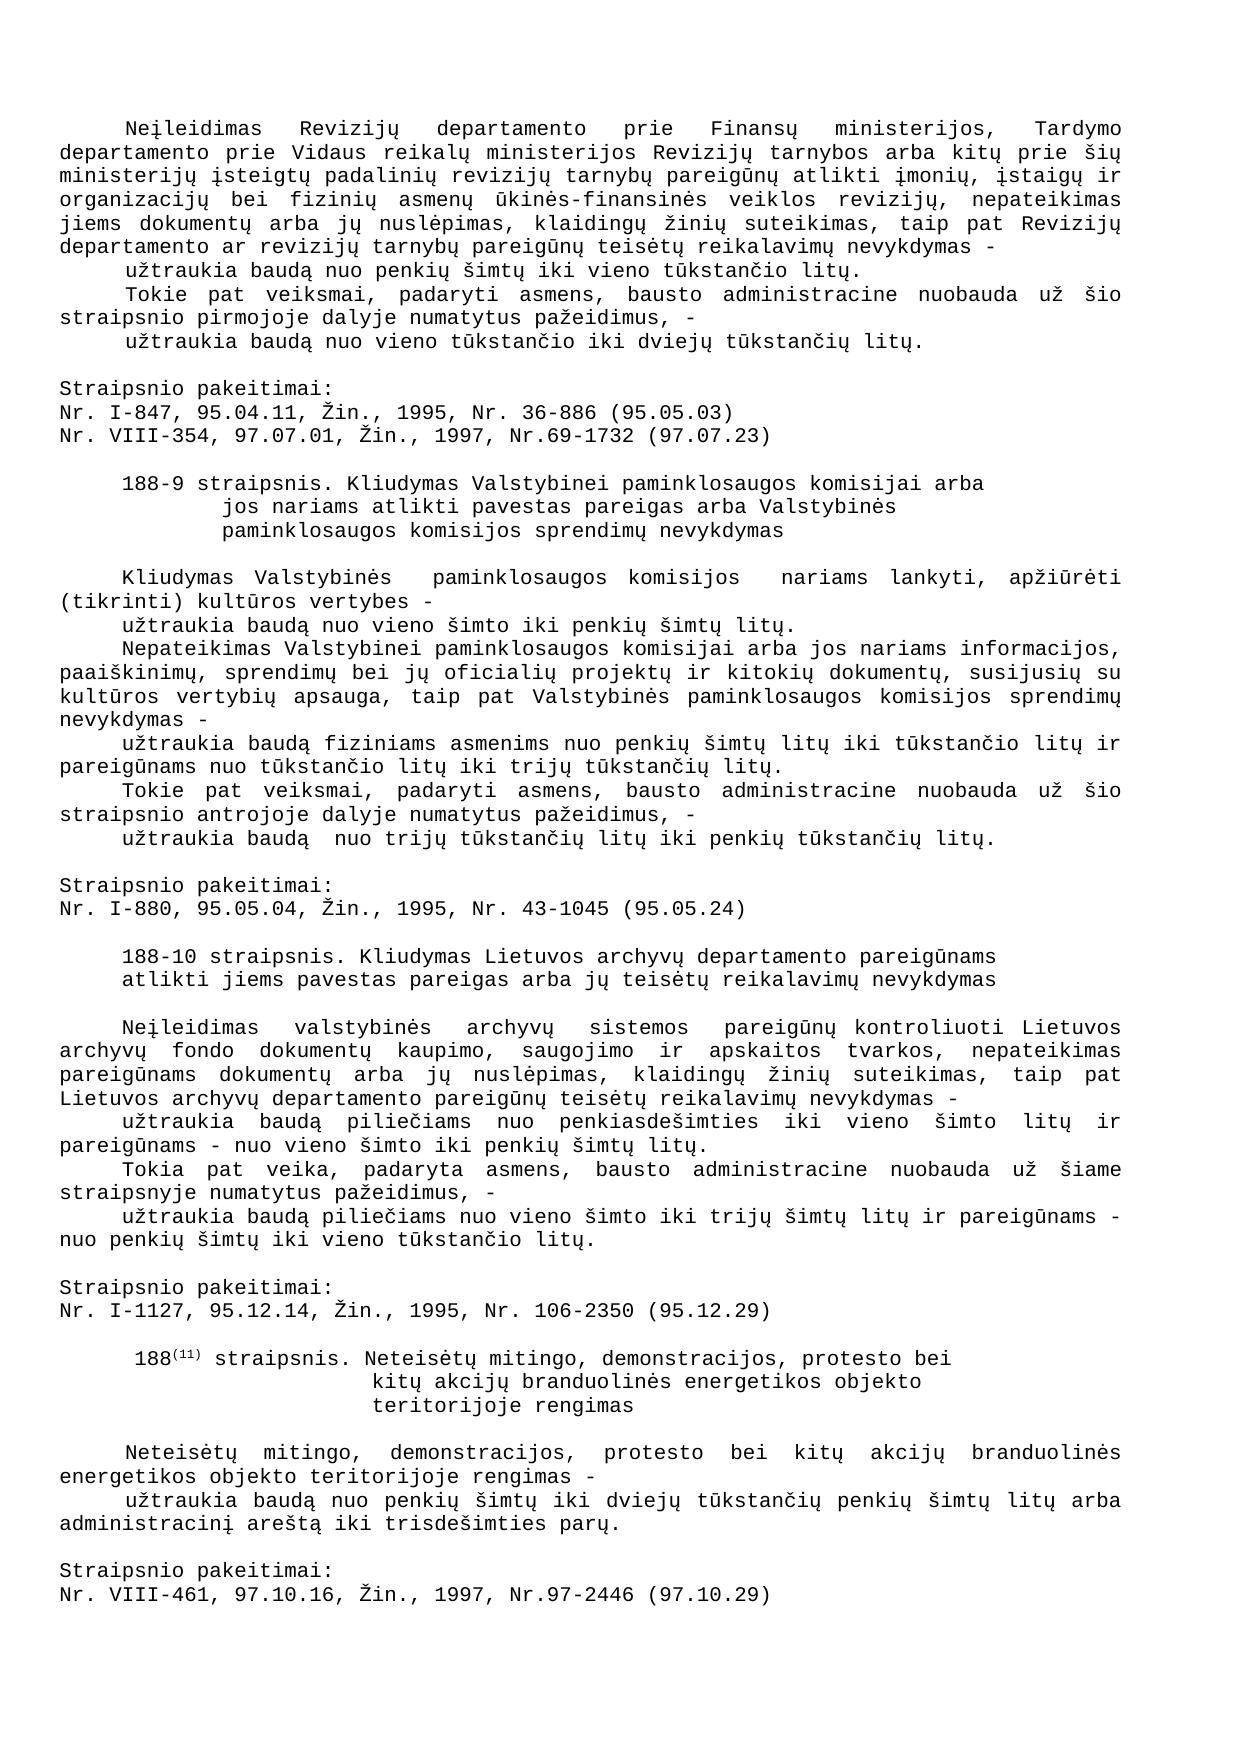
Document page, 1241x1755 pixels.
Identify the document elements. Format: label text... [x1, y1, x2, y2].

text Neįleidimas Revizijų departamento prie Finansų ministerijos, Tardymo departamento prie Vidaus reikalų ministerijos Revizijų tarnybos arba kitų prie šių ministerijų įsteigtų padalinių revizijų tarnybų pareigūnų atlikti įmonių, įstaigų ir organizacijų bei fizinių asmenų ūkinės-finansinės veiklos revizijų, nepateikimas jiems dokumentų arba jų nuslėpimas, klaidingų žinių suteikimas, taip pat Revizijų departamento ar revizijų tarnybų pareigūnų teisėtų reikalavimų nevykdymas - [59, 118, 1122, 260]
text Nr. VIII-354, 97.07.01, Žin., 1997, Nr.69-1732 (97.07.23) [59, 426, 1122, 449]
text Nr. I-880, 95.05.04, Žin., 1995, Nr. 43-1045 (95.05.24) [59, 898, 1122, 922]
text paminklosaugos komisijos sprendimų nevykdymas [59, 520, 1122, 544]
text Straipsnio pakeitimai: [59, 1561, 1122, 1584]
text Neteisėtų mitingo, demonstracijos, protesto bei kitų akcijų branduolinės energetikos objekto teritorijoje rengimas - [59, 1442, 1122, 1489]
text Nr. VIII-461, 97.10.16, Žin., 1997, Nr.97-2446 (97.10.29) [59, 1584, 1122, 1608]
text užtraukia baudą nuo vieno tūkstančio iki dviejų tūkstančių litų. [59, 331, 1122, 354]
text Straipsnio pakeitimai: [59, 378, 1122, 402]
text jos nariams atlikti pavestas pareigas arba Valstybinės [59, 496, 1122, 520]
text užtraukia baudą piliečiams nuo penkiasdešimties iki vieno šimto litų ir pareigūnams - nuo vieno šimto iki penkių šimtų litų. [59, 1111, 1122, 1158]
text Neįleidimas valstybinės archyvų sistemos pareigūnų kontroliuoti Lietuvos archyvų fondo dokumentų kaupimo, saugojimo ir apskaitos tvarkos, nepateikimas pareigūnams dokumentų arba jų nuslėpimas, klaidingų žinių suteikimas, taip pat Lietuvos archyvų departamento pareigūnų teisėtų reikalavimų nevykdymas - [59, 1017, 1122, 1111]
text užtraukia baudą fiziniams asmenims nuo penkių šimtų litų iki tūkstančio litų ir pareigūnams nuo tūkstančio litų iki trijų tūkstančių litų. [59, 733, 1122, 780]
text užtraukia baudą nuo trijų tūkstančių litų iki penkių tūkstančių litų. [59, 827, 1122, 851]
text Nr. I-847, 95.04.11, Žin., 1995, Nr. 36-886 (95.05.03) [59, 402, 1122, 426]
text 188-9 straipsnis. Kliudymas Valstybinei paminklosaugos komisijai arba [59, 473, 1122, 496]
text užtraukia baudą nuo penkių šimtų iki vieno tūkstančio litų. [59, 260, 1122, 284]
text kitų akcijų branduolinės energetikos objekto [134, 1371, 1122, 1395]
text 188-10 straipsnis. Kliudymas Lietuvos archyvų departamento pareigūnams [59, 946, 1122, 969]
text užtraukia baudą nuo vieno šimto iki penkių šimtų litų. [59, 615, 1122, 638]
text Kliudymas Valstybinės paminklosaugos komisijos nariams lankyti, apžiūrėti (tikrinti) kultūros vertybes - [59, 567, 1122, 615]
text atlikti jiems pavestas pareigas arba jų teisėtų reikalavimų nevykdymas [59, 969, 1122, 993]
text teritorijoje rengimas [134, 1395, 1122, 1419]
text Tokia pat veika, padaryta asmens, bausto administracine nuobauda už šiame straipsnyje numatytus pažeidimus, - [59, 1158, 1122, 1206]
text 188(11) straipsnis. Neteisėtų mitingo, demonstracijos, protesto bei [134, 1348, 1122, 1371]
text užtraukia baudą nuo penkių šimtų iki dviejų tūkstančių penkių šimtų litų arba administracinį areštą iki trisdešimties parų. [59, 1489, 1122, 1537]
text Nr. I-1127, 95.12.14, Žin., 1995, Nr. 106-2350 (95.12.29) [59, 1300, 1122, 1324]
text Tokie pat veiksmai, padaryti asmens, bausto administracine nuobauda už šio straipsnio antrojoje dalyje numatytus pažeidimus, - [59, 780, 1122, 827]
text Straipsnio pakeitimai: [59, 875, 1122, 898]
text Tokie pat veiksmai, padaryti asmens, bausto administracine nuobauda už šio straipsnio pirmojoje dalyje numatytus pažeidimus, - [59, 284, 1122, 331]
text Straipsnio pakeitimai: [59, 1277, 1122, 1300]
text Nepateikimas Valstybinei paminklosaugos komisijai arba jos nariams informacijos, paaiškinimų, sprendimų bei jų oficialių projektų ir kitokių dokumentų, susijusių su kultūros vertybių apsauga, taip pat Valstybinės paminklosaugos komisijos sprendimų nevykdymas - [59, 638, 1122, 733]
text užtraukia baudą piliečiams nuo vieno šimto iki trijų šimtų litų ir pareigūnams - nuo penkių šimtų iki vieno tūkstančio litų. [59, 1206, 1122, 1253]
